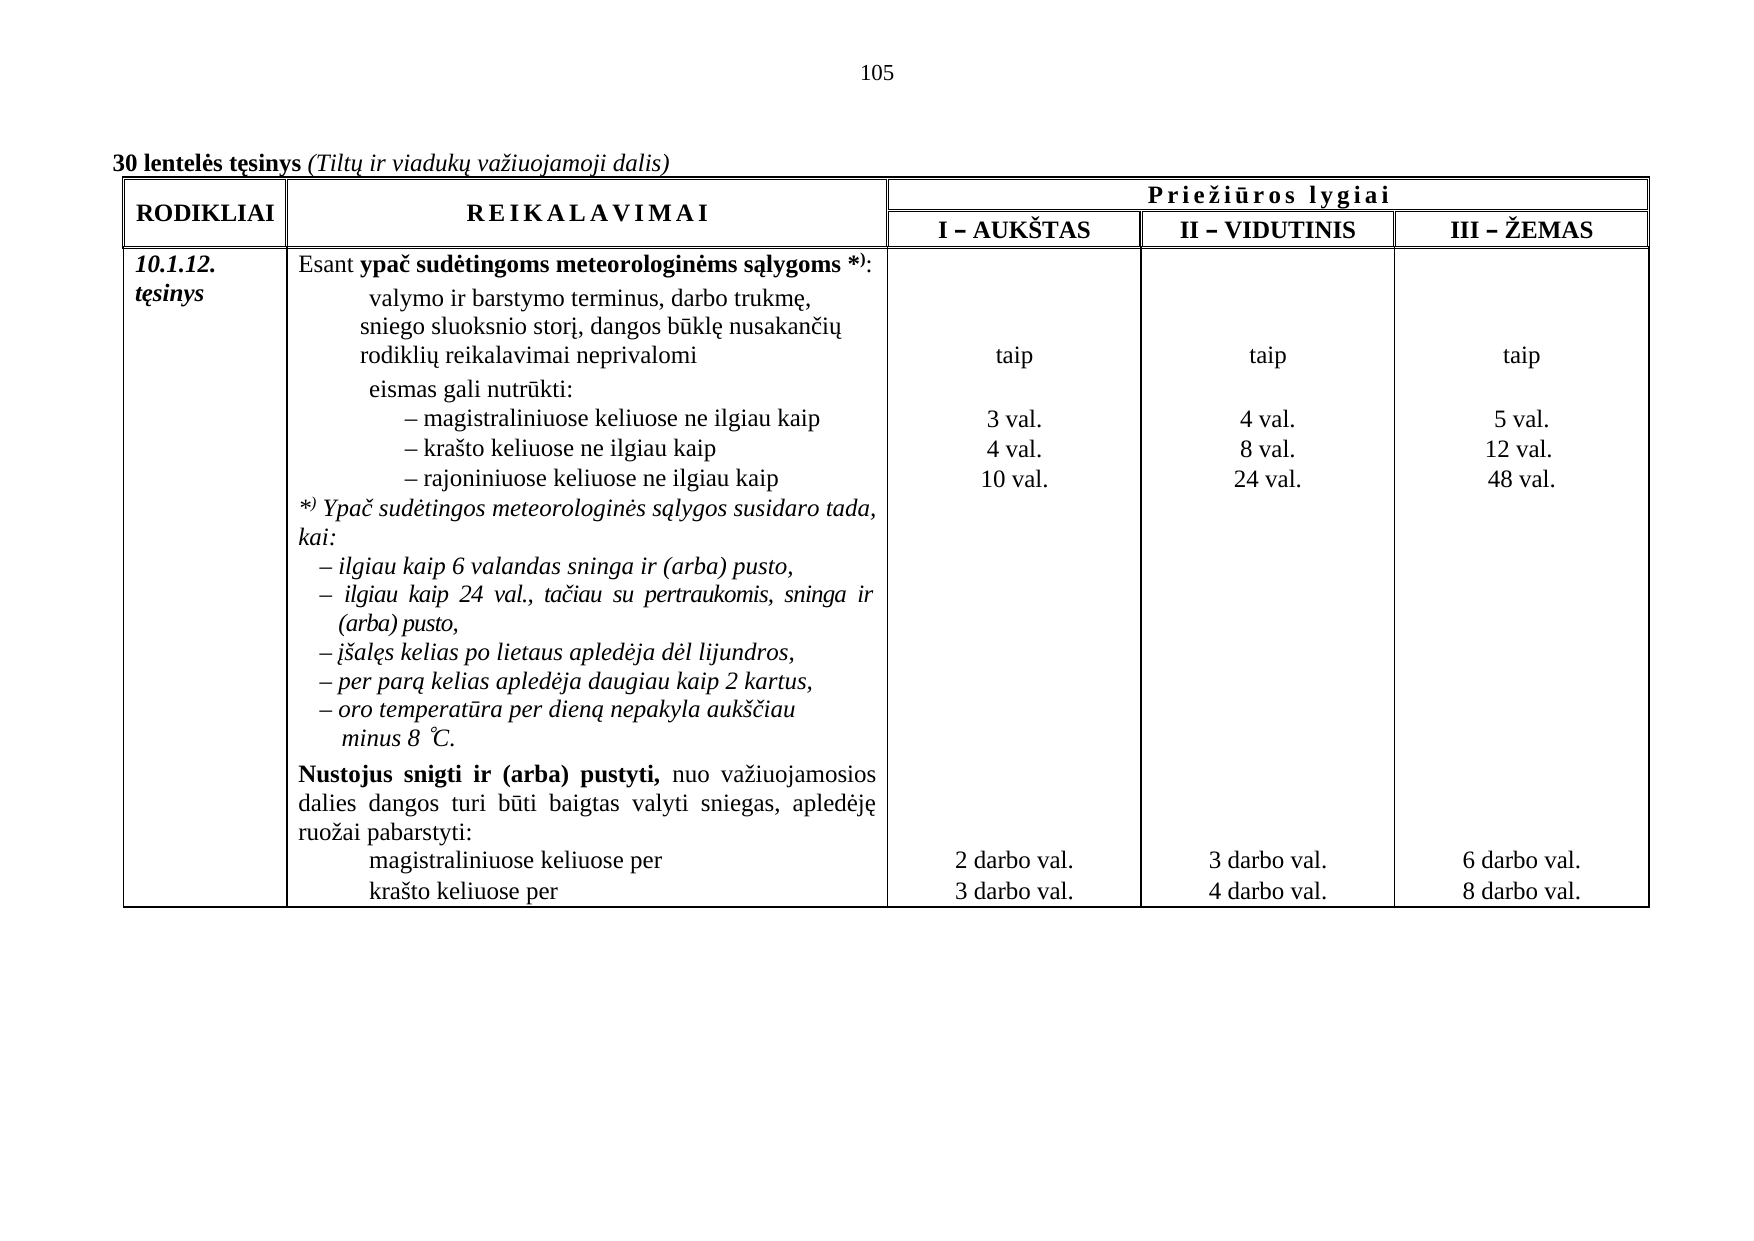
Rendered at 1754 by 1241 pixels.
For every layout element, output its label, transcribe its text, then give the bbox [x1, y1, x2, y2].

table_cell [1395, 783, 1648, 846]
table_cell Nustojus snigti ir (arba) pustyti, nuo važiuojamosios dalies dangos turi būti baigtas valyti sniegas, apledėję ruožai pabarstyti: [288, 752, 887, 846]
table_cell [124, 403, 286, 433]
table_cell 4 val. [888, 433, 1140, 463]
table_cell – krašto keliuose ne ilgiau kaip [288, 433, 887, 463]
table_cell 48 val. [1395, 463, 1648, 493]
text 30 lentelės tęsinys (Tiltų ir viadukų važiuojamoji dalis) [112, 148, 1642, 176]
table_cell I – AUKŠTAS [889, 212, 1139, 246]
table_cell [124, 752, 286, 782]
table_cell 8 darbo val. [1395, 876, 1648, 906]
table_cell III – ŽEMAS [1396, 212, 1647, 246]
table_cell taip [1142, 278, 1394, 369]
table_cell [124, 783, 286, 846]
table_cell *) Ypač sudėtingos meteorologinės sąlygos susidaro tada, kai: – ilgiau kaip 6 valandas sninga ir (arba) pusto, – ilgiau kaip 24 val., tačiau su pertraukomis, sninga ir (arba) pusto, – įšalęs kelias po lietaus apledėja dėl lijundros, – per parą kelias apledėja daugiau kaip 2 kartus, – oro temperatūra per dieną nepakyla aukščiau minus 8 C. [288, 493, 887, 752]
table_cell 3 darbo val. [1142, 846, 1394, 876]
table_cell Esant ypač sudėtingoms meteorologinėms sąlygoms *): [288, 249, 887, 278]
table_cell krašto keliuose per [288, 876, 887, 906]
table_cell [124, 433, 286, 463]
table_cell [1142, 783, 1394, 846]
table_header Priežiūros lygiai [889, 180, 1647, 209]
table_cell [888, 369, 1140, 402]
table_cell 3 val. [888, 403, 1140, 433]
table_cell magistraliniuose keliuose per [288, 846, 887, 876]
table_cell eismas gali nutrūkti: [288, 369, 887, 402]
table_cell [124, 876, 286, 906]
table_cell [1142, 752, 1394, 782]
table_cell tęsinys [124, 278, 286, 369]
table_cell 10.1.12. [124, 249, 286, 278]
table_cell 3 darbo val. [888, 876, 1140, 906]
table_cell valymo ir barstymo terminus, darbo trukmę, sniego sluoksnio storį, dangos būklę nusakančių rodiklių reikalavimai neprivalomi [288, 278, 887, 369]
table_cell [1142, 369, 1394, 402]
table_cell [124, 369, 286, 402]
table_cell 4 darbo val. [1142, 876, 1394, 906]
table_cell [1395, 369, 1648, 402]
table_cell [888, 493, 1140, 752]
table_cell – rajoniniuose keliuose ne ilgiau kaip [288, 463, 887, 493]
table_cell 8 val. [1142, 433, 1394, 463]
table_cell 24 val. [1142, 463, 1394, 493]
table_cell 6 darbo val. [1395, 846, 1648, 876]
table_cell 5 val. [1395, 403, 1648, 433]
table_cell [124, 493, 286, 752]
table_cell 4 val. [1142, 403, 1394, 433]
table_cell [888, 752, 1140, 782]
table_cell [124, 463, 286, 493]
table_header REIKALAVIMAI [288, 180, 886, 246]
table_cell [1395, 752, 1648, 782]
table_cell taip [888, 278, 1140, 369]
table_cell [1395, 249, 1648, 278]
table_cell 10 val. [888, 463, 1140, 493]
table_cell 2 darbo val. [888, 846, 1140, 876]
table_cell taip [1395, 278, 1648, 369]
table_cell [1142, 249, 1394, 278]
table_cell II – VIDUTINIS [1143, 212, 1393, 246]
table_cell [888, 783, 1140, 846]
table_header RODIKLIAI [125, 180, 285, 246]
table_cell [1142, 493, 1394, 752]
table_cell [1395, 493, 1648, 752]
table_cell [888, 249, 1140, 278]
table_cell 12 val. [1395, 433, 1648, 463]
table_cell – magistraliniuose keliuose ne ilgiau kaip [288, 403, 887, 433]
table_cell [124, 846, 286, 876]
